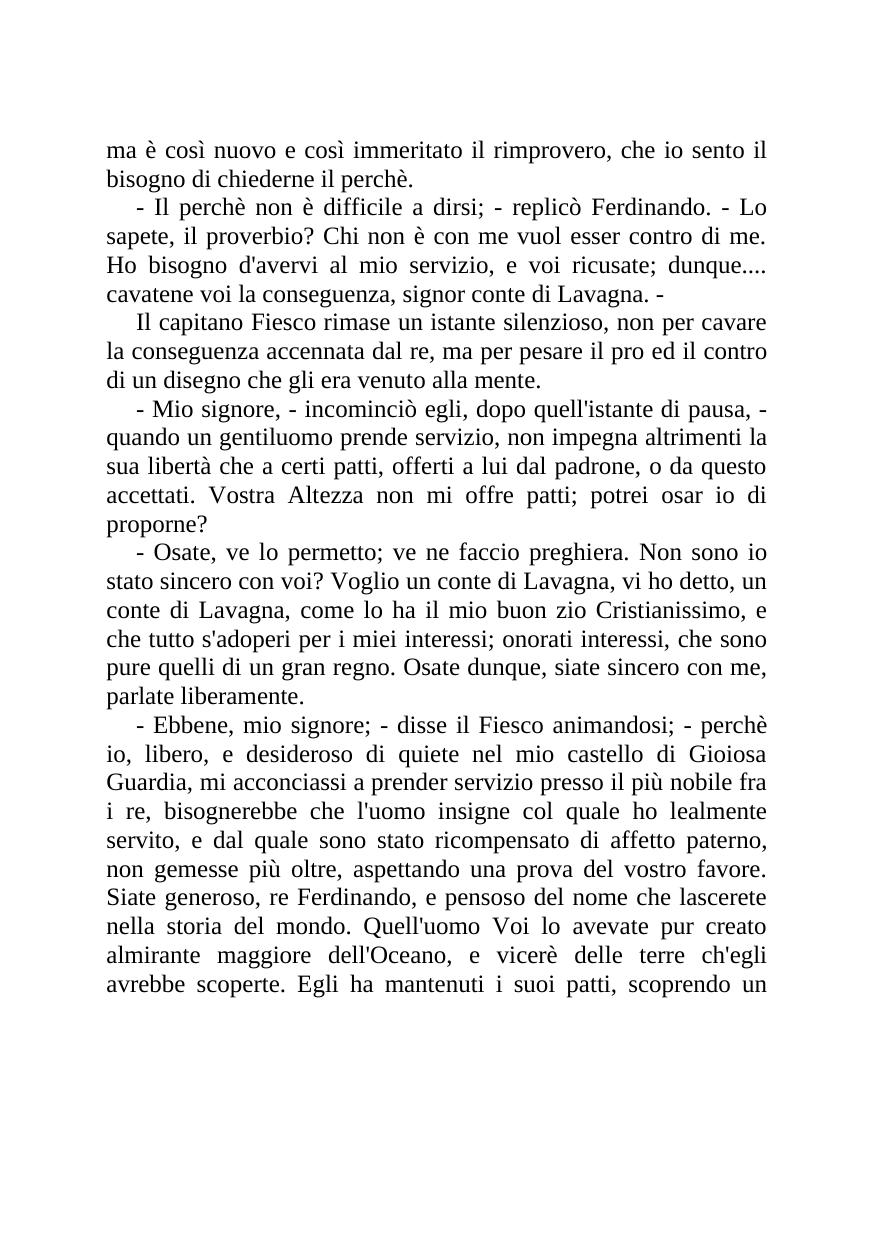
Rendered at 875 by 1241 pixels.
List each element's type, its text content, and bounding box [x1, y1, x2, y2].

text - Ebbene, mio signore; - disse il Fiesco animandosi; - perchè io, libero, e desideroso di quiete nel mio castello di Gioiosa Guardia, mi acconciassi a prender servizio presso il più nobile fra i re, bisognerebbe che l'uomo insigne col quale ho lealmente servito, e dal quale sono stato ricompensato di affetto paterno, non gemesse più oltre, aspettando una prova del vostro favore. Siate generoso, re Ferdinando, e pensoso del nome che lascerete nella storia del mondo. Quell'uomo Voi lo avevate pur creato almirante maggiore dell'Oceano, e vicerè delle terre ch'egli avrebbe scoperte. Egli ha mantenuti i suoi patti, scoprendo un [106, 710, 768, 997]
text - Mio signore, - incominciò egli, dopo quell'istante di pausa, - quando un gentiluomo prende servizio, non impegna altrimenti la sua libertà che a certi patti, offerti a lui dal padrone, o da questo accettati. Vostra Altezza non mi offre patti; potrei osar io di proporne? [106, 394, 768, 537]
text Il capitano Fiesco rimase un istante silenzioso, non per cavare la conseguenza accennata dal re, ma per pesare il pro ed il contro di un disegno che gli era venuto alla mente. [106, 307, 768, 394]
text - Osate, ve lo permetto; ve ne faccio preghiera. Non sono io stato sincero con voi? Voglio un conte di Lavagna, vi ho detto, un conte di Lavagna, come lo ha il mio buon zio Cristianissimo, e che tutto s'adoperi per i miei interessi; onorati interessi, che sono pure quelli di un gran regno. Osate dunque, siate sincero con me, parlate liberamente. [106, 537, 768, 710]
text - Il perchè non è difficile a dirsi; - replicò Ferdinando. - Lo sapete, il proverbio? Chi non è con me vuol esser contro di me. Ho bisogno d'avervi al mio servizio, e voi ricusate; dunque.... cavatene voi la conseguenza, signor conte di Lavagna. - [106, 192, 768, 307]
text ma è così nuovo e così immeritato il rimprovero, che io sento il bisogno di chiederne il perchè. [106, 135, 768, 192]
